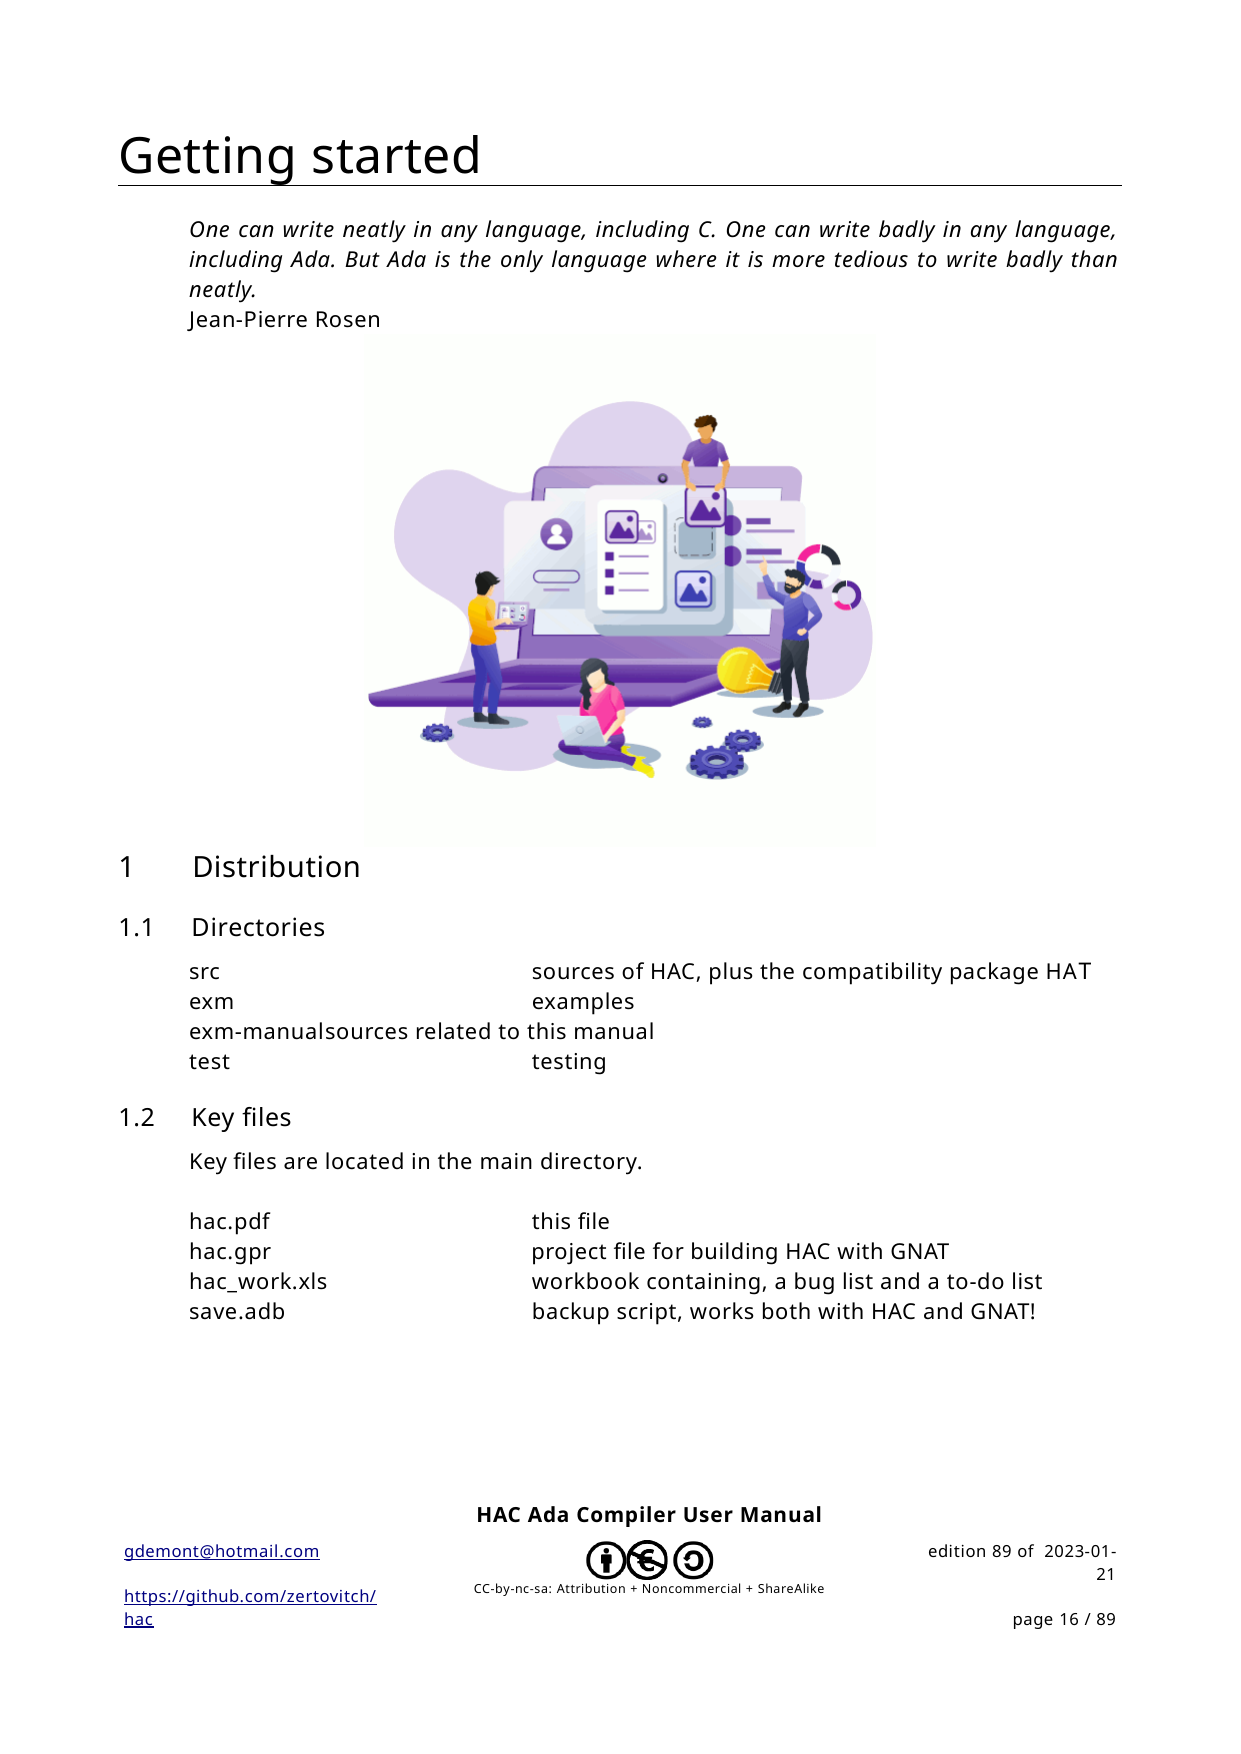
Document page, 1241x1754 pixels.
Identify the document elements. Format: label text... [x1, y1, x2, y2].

subtitle Key files [118, 1100, 1122, 1134]
text hac.pdf this file [189, 1206, 1122, 1236]
picture [672, 1540, 714, 1580]
text exm examples [189, 986, 1122, 1016]
text save.adb backup script, works both with HAC and GNAT! [189, 1296, 1122, 1326]
text Key files are located in the main directory. [189, 1146, 1122, 1176]
subtitle Getting started [118, 118, 1122, 185]
text exm-manual sources related to this manual [189, 1016, 1122, 1046]
picture [364, 334, 877, 847]
text src sources of HAC, plus the compatibility package HAT [189, 955, 1122, 986]
text test testing [189, 1046, 1122, 1076]
text hac_work.xls workbook containing, a bug list and a to-do list [189, 1266, 1122, 1296]
text hac.gpr project file for building HAC with GNAT [189, 1236, 1122, 1266]
subtitle Directories [118, 909, 1122, 943]
subtitle Distribution [118, 847, 1122, 886]
text Jean-Pierre Rosen [189, 304, 1122, 334]
picture [585, 1540, 668, 1580]
text One can write neatly in any language, including C. One can write badly in any language, including Ada. But Ada is the only language where it is more tedious to write badly than neatly. [189, 214, 1122, 304]
